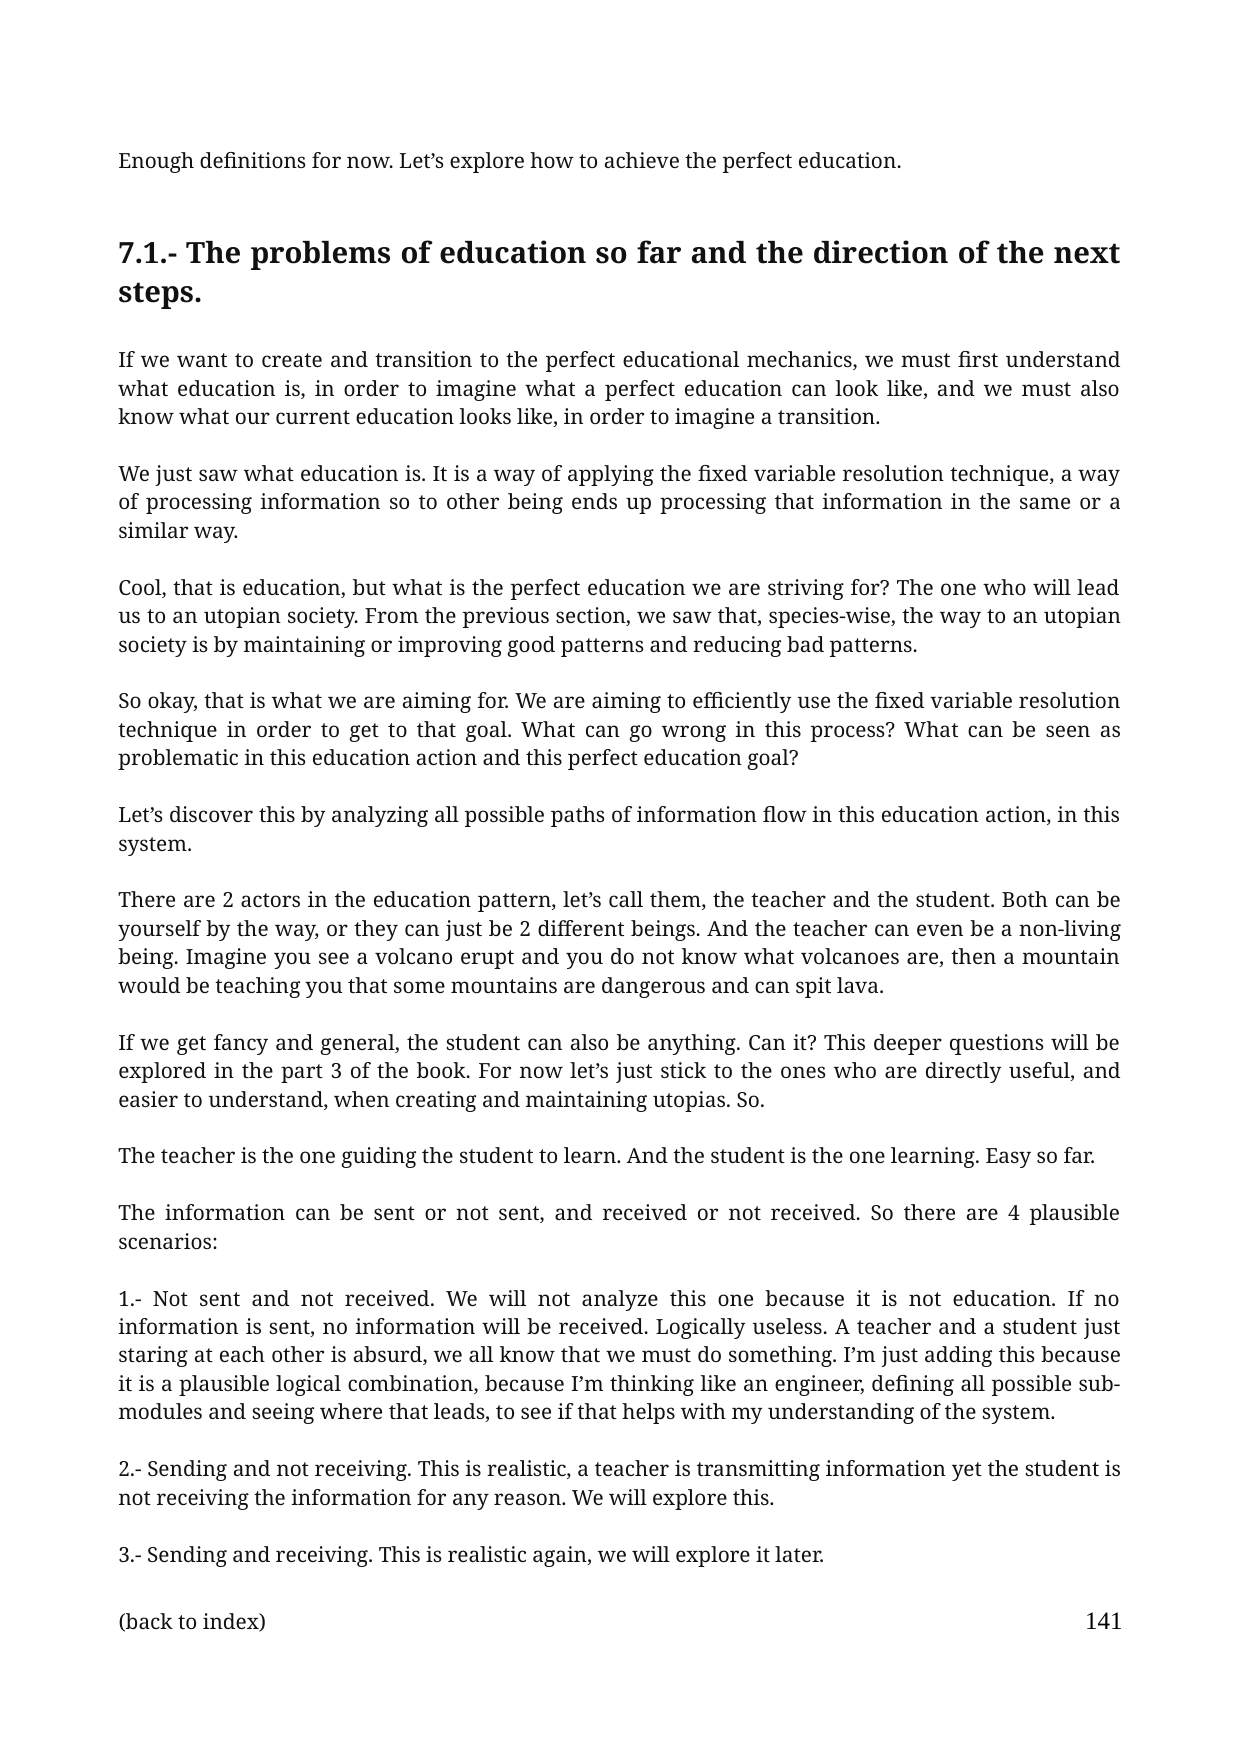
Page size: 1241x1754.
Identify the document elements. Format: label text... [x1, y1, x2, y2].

text Enough definitions for now. Let’s explore how to achieve the perfect education. [118, 147, 1122, 175]
text 1.- Not sent and not received. We will not analyze this one because it is not education. If no information is sent, no information will be received. Logically useless. A teacher and a student just staring at each other is absurd, we all know that we must do something. I’m just adding this because it is a plausible logical combination, because I’m thinking like an engineer, defining all possible sub-modules and seeing where that leads, to see if that helps with my understanding of the system. [118, 1284, 1122, 1426]
text 2.- Sending and not receiving. This is realistic, a teacher is transmitting information yet the student is not receiving the information for any reason. We will explore this. [118, 1454, 1122, 1511]
text If we get fancy and general, the student can also be anything. Can it? This deeper questions will be explored in the part 3 of the book. For now let’s just stick to the ones who are directly useful, and easier to understand, when creating and maintaining utopias. So. [118, 1028, 1122, 1113]
text 7.1.- The problems of education so far and the direction of the next steps. [118, 232, 1122, 311]
text There are 2 actors in the education pattern, let’s call them, the teacher and the student. Both can be yourself by the way, or they can just be 2 different beings. And the teacher can even be a non-living being. Imagine you see a volcano erupt and you do not know what volcanoes are, then a mountain would be teaching you that some mountains are dangerous and can spit lava. [118, 886, 1122, 999]
text The teacher is the one guiding the student to learn. And the student is the one learning. Easy so far. [118, 1142, 1122, 1170]
text The information can be sent or not sent, and received or not received. So there are 4 plausible scenarios: [118, 1198, 1122, 1255]
text Cool, that is education, but what is the perfect education we are striving for? The one who will lead us to an utopian society. From the previous section, we saw that, species-wise, the way to an utopian society is by maintaining or improving good patterns and reducing bad patterns. [118, 573, 1122, 658]
text We just saw what education is. It is a way of applying the fixed variable resolution technique, a way of processing information so to other being ends up processing that information in the same or a similar way. [118, 459, 1122, 544]
text Let’s discover this by analyzing all possible paths of information flow in this education action, in this system. [118, 800, 1122, 857]
text So okay, that is what we are aiming for. We are aiming to efficiently use the fixed variable resolution technique in order to get to that goal. What can go wrong in this process? What can be seen as problematic in this education action and this perfect education goal? [118, 687, 1122, 772]
text If we want to create and transition to the perfect educational mechanics, we must first understand what education is, in order to imagine what a perfect education can look like, and we must also know what our current education looks like, in order to imagine a transition. [118, 345, 1122, 431]
text 3.- Sending and receiving. This is realistic again, we will explore it later. [118, 1540, 1122, 1568]
